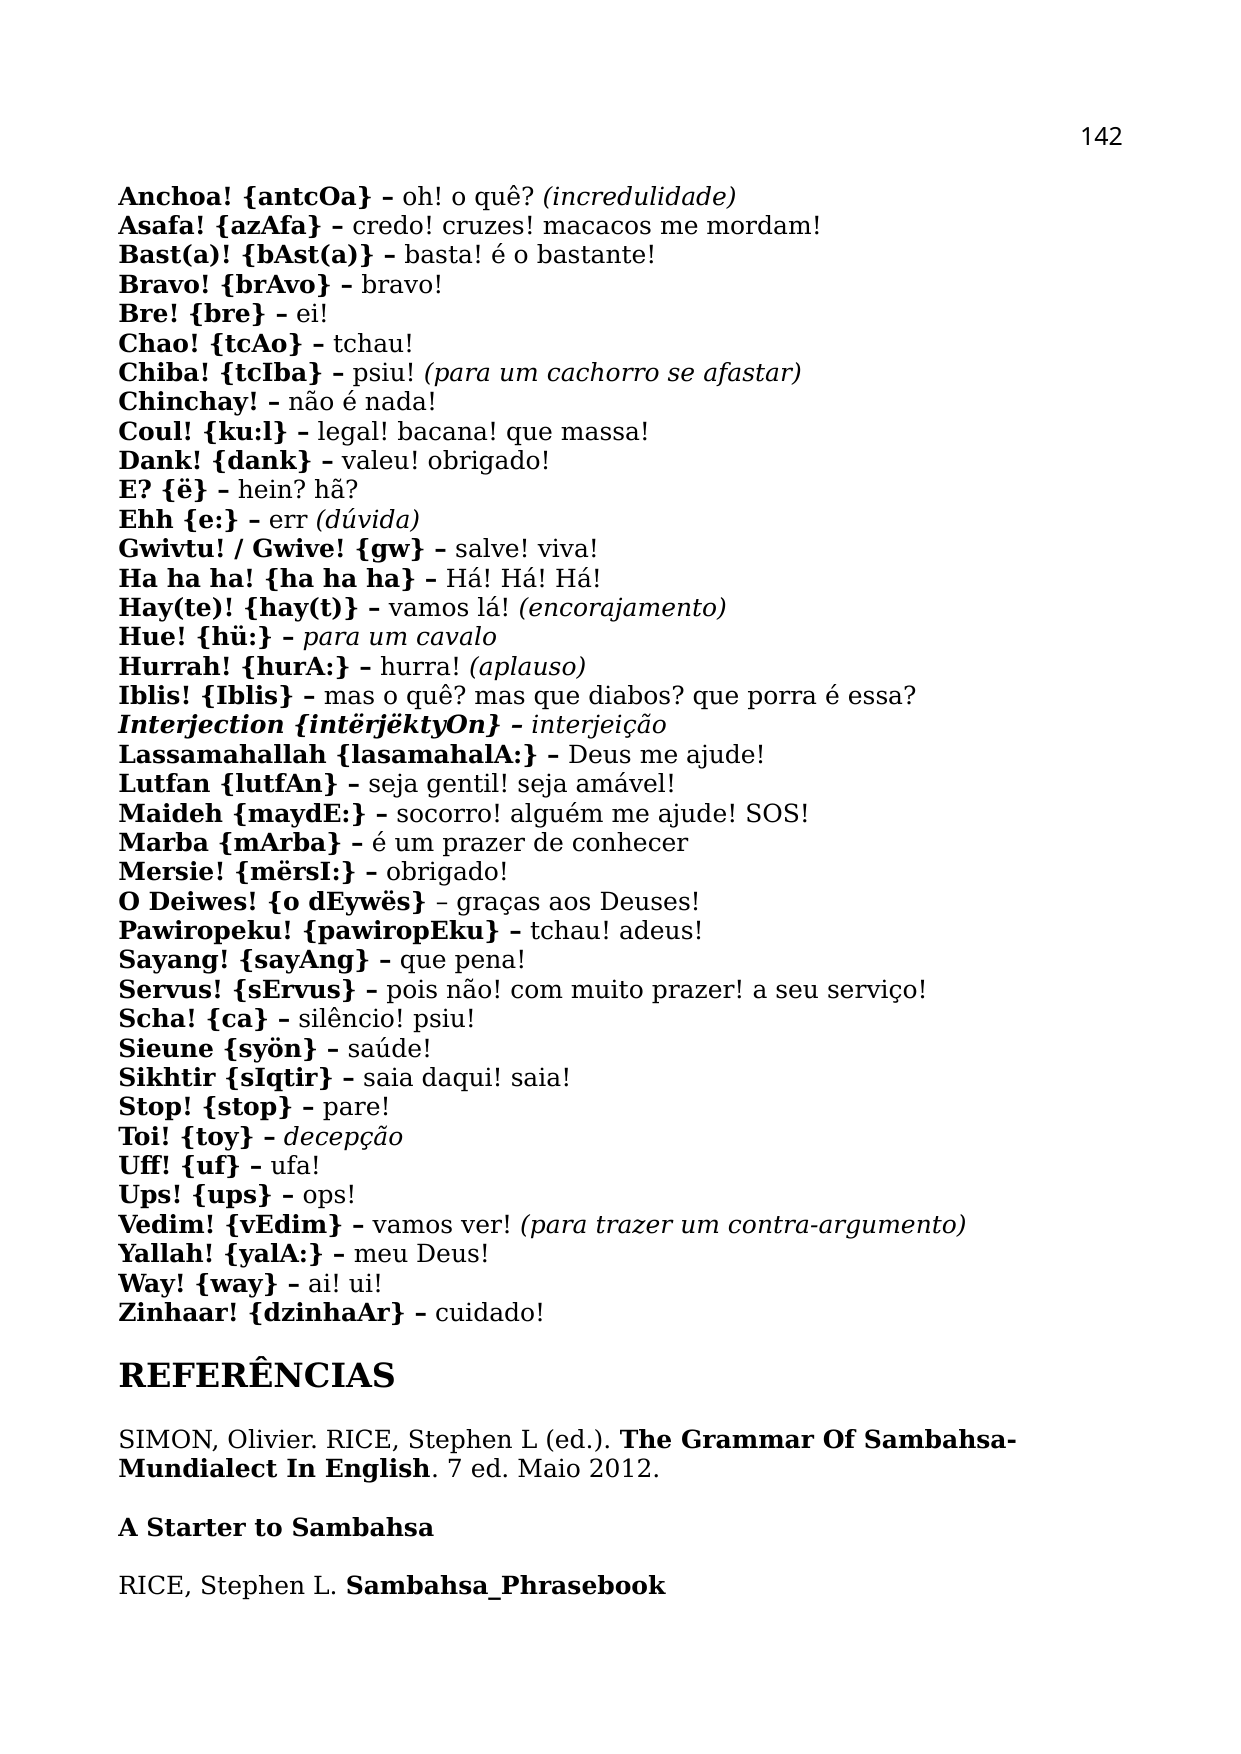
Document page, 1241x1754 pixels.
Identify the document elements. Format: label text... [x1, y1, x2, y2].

subtitle REFERÊNCIAS [118, 1356, 1123, 1396]
text Hurrah! {hurA:} – hurra! (aplauso) [118, 652, 1123, 681]
text Ha ha ha! {ha ha ha} – Há! Há! Há! [118, 563, 1123, 593]
text Chiba! {tcIba} – psiu! (para um cachorro se afastar) [118, 358, 1123, 387]
text A Starter to Sambahsa [118, 1513, 1123, 1542]
text Lassamahallah {lasamahalA:} – Deus me ajude! [118, 740, 1123, 769]
text Lutfan {lutfAn} – seja gentil! seja amável! [118, 769, 1123, 798]
text Asafa! {azAfa} – credo! cruzes! macacos me mordam! [118, 211, 1123, 240]
text Sikhtir {sIqtir} – saia daqui! saia! [118, 1063, 1123, 1092]
text Hue! {hü:} – para um cavalo [118, 622, 1123, 652]
text O Deiwes! {o dEywës} – graças aos Deuses! [118, 887, 1123, 916]
text RICE, Stephen L. Sambahsa_Phrasebook [118, 1571, 1123, 1601]
text SIMON, Olivier. RICE, Stephen L (ed.). The Grammar Of Sambahsa-Mundialect In English. 7 ed. Maio 2012. [118, 1425, 1123, 1483]
text Uff! {uf} – ufa! [118, 1151, 1123, 1180]
text Dank! {dank} – valeu! obrigado! [118, 446, 1123, 475]
text Bravo! {brAvo} – bravo! [118, 270, 1123, 299]
text Ehh {e:} – err (dúvida) [118, 505, 1123, 534]
text Way! {way} – ai! ui! [118, 1268, 1123, 1298]
text Coul! {ku:l} – legal! bacana! que massa! [118, 417, 1123, 446]
text Ups! {ups} – ops! [118, 1180, 1123, 1210]
text Zinhaar! {dzinhaAr} – cuidado! [118, 1298, 1123, 1327]
text Chinchay! – não é nada! [118, 387, 1123, 417]
text Mersie! {mërsI:} – obrigado! [118, 857, 1123, 887]
text Iblis! {Iblis} – mas o quê? mas que diabos? que porra é essa? [118, 681, 1123, 710]
text Yallah! {yalA:} – meu Deus! [118, 1239, 1123, 1268]
text Vedim! {vEdim} – vamos ver! (para trazer um contra-argumento) [118, 1210, 1123, 1239]
text Interjection {intërjëktyOn} – interjeição [118, 710, 1123, 740]
text Anchoa! {antcOa} – oh! o quê? (incredulidade) [118, 182, 1123, 211]
text Sayang! {sayAng} – que pena! [118, 945, 1123, 975]
text Sieune {syön} – saúde! [118, 1033, 1123, 1063]
text Scha! {ca} – silêncio! psiu! [118, 1004, 1123, 1033]
text Bast(a)! {bAst(a)} – basta! é o bastante! [118, 240, 1123, 270]
text E? {ë} – hein? hã? [118, 475, 1123, 505]
text Chao! {tcAo} – tchau! [118, 328, 1123, 358]
text Marba {mArba} – é um prazer de conhecer [118, 828, 1123, 857]
text Hay(te)! {hay(t)} – vamos lá! (encorajamento) [118, 593, 1123, 622]
text Bre! {bre} – ei! [118, 299, 1123, 328]
text Servus! {sErvus} – pois não! com muito prazer! a seu serviço! [118, 975, 1123, 1004]
text Toi! {toy} – decepção [118, 1122, 1123, 1151]
text Gwivtu! / Gwive! {gw} – salve! viva! [118, 534, 1123, 563]
text Stop! {stop} – pare! [118, 1092, 1123, 1122]
text Maideh {maydE:} – socorro! alguém me ajude! SOS! [118, 798, 1123, 828]
text Pawiropeku! {pawiropEku} – tchau! adeus! [118, 916, 1123, 945]
